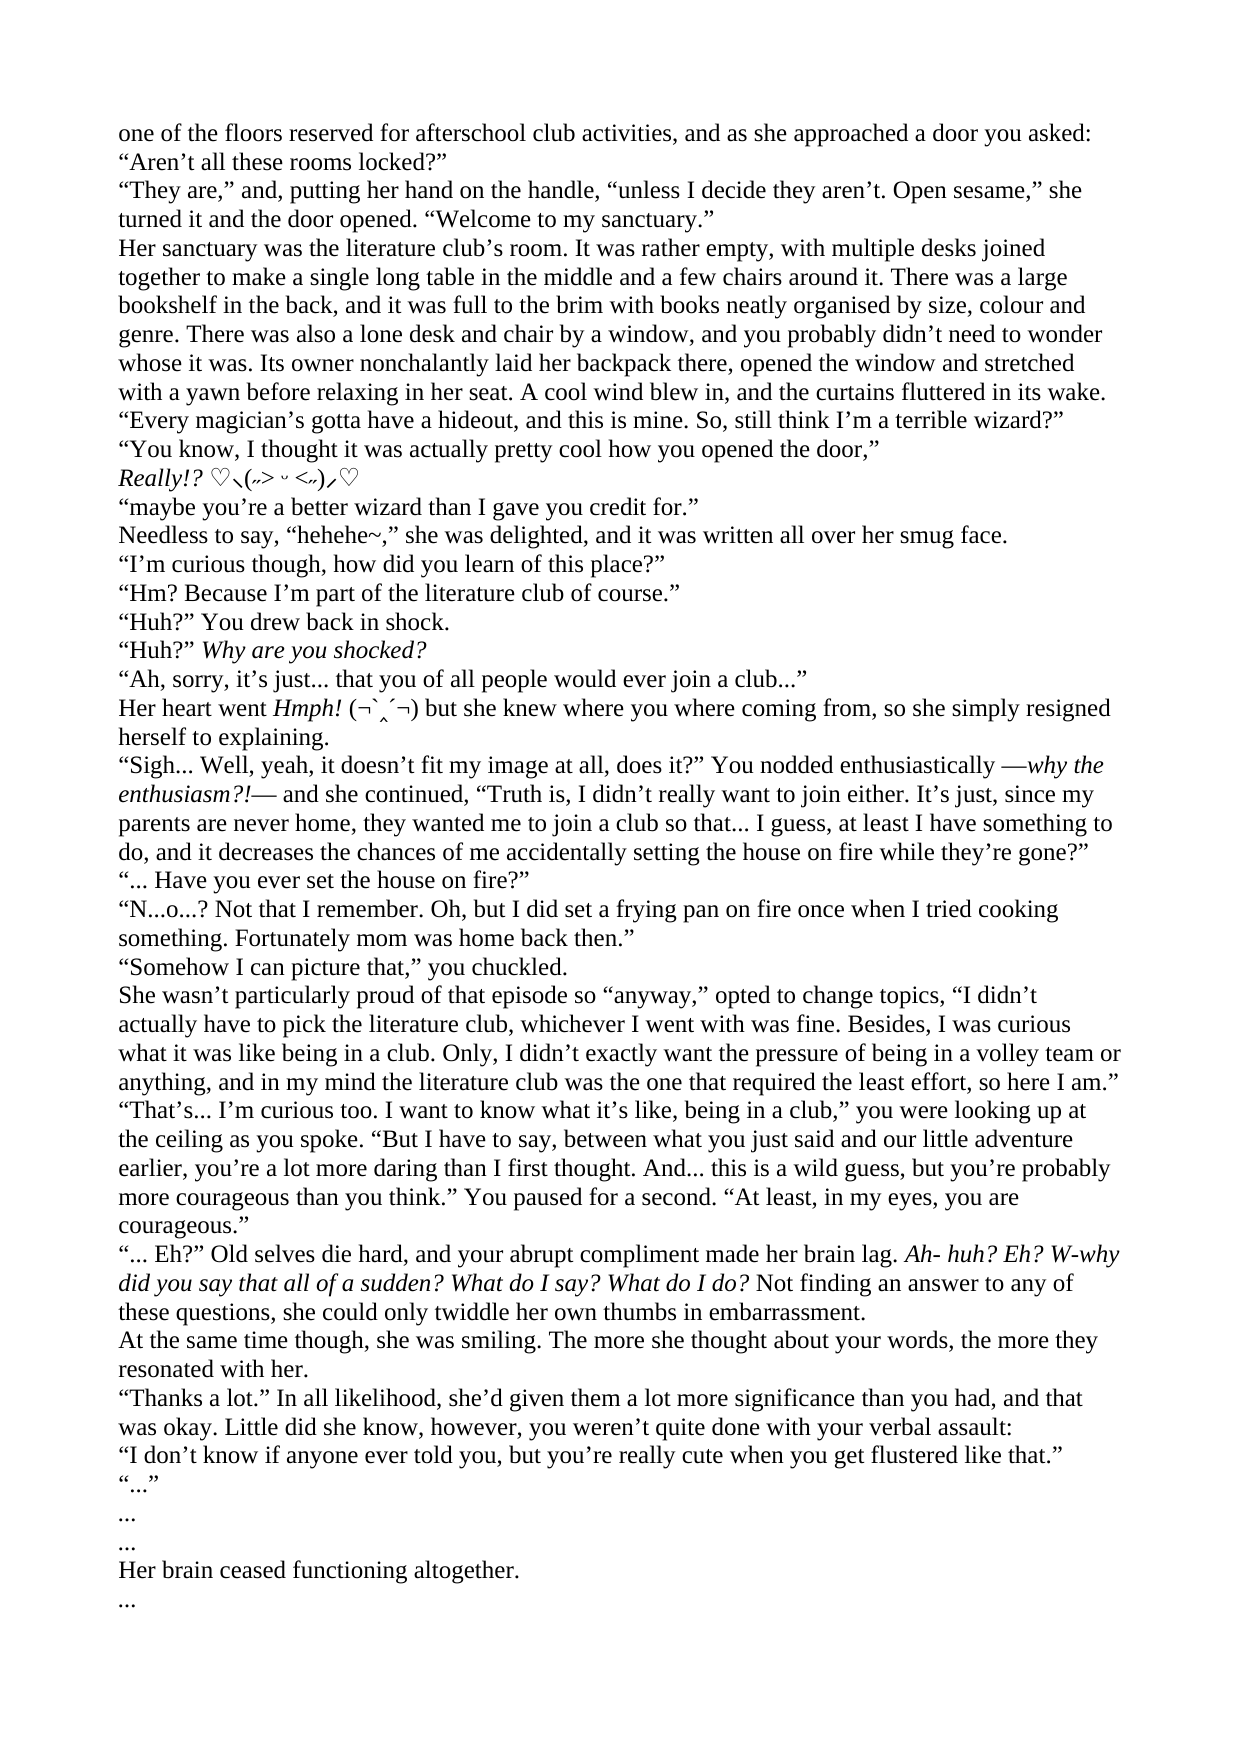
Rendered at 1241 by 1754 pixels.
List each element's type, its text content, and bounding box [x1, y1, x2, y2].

text “I’m curious though, how did you learn of this place?” [118, 549, 1122, 578]
text “... Have you ever set the house on fire?” [118, 866, 1122, 894]
text “...” [118, 1469, 1122, 1498]
text “That’s... I’m curious too. I want to know what it’s like, being in a club,” you were looking up at the ceiling as you spoke. “But I have to say, between what you just said and our little adventure earlier, you’re a lot more daring than I first thought. And... this is a wild guess, but you’re probably more courageous than you think.” You paused for a second. “At least, in my eyes, you are courageous.” [118, 1096, 1122, 1239]
text At the same time though, she was smiling. The more she thought about your words, the more they resonated with her. [118, 1326, 1122, 1383]
text “I don’t know if anyone ever told you, but you’re really cute when you get flustered like that.” [118, 1441, 1122, 1469]
text “N...o...? Not that I remember. Oh, but I did set a frying pan on fire once when I tried cooking something. Fortunately mom was home back then.” [118, 894, 1122, 952]
text “... Eh?” Old selves die hard, and your abrupt compliment made her brain lag. Ah- huh? Eh? W-why did you say that all of a sudden? What do I say? What do I do? Not finding an answer to any of these questions, she could only twiddle her own thumbs in embarrassment. [118, 1239, 1122, 1326]
text “They are,” and, putting her hand on the handle, “unless I decide they aren’t. Open sesame,” she turned it and the door opened. “Welcome to my sanctuary.” [118, 176, 1122, 233]
text “maybe you’re a better wizard than I gave you credit for.” [118, 492, 1122, 521]
text ... [118, 1498, 1122, 1527]
text “Huh?” You drew back in shock. [118, 607, 1122, 636]
text one of the floors reserved for afterschool club activities, and as she approached a door you asked: [118, 118, 1122, 147]
text “Ah, sorry, it’s just... that you of all people would ever join a club...” [118, 664, 1122, 693]
text “Sigh... Well, yeah, it doesn’t fit my image at all, does it?” You nodded enthusiastically —why the enthusiasm?!— and she continued, “Truth is, I didn’t really want to join either. It’s just, since my parents are never home, they wanted me to join a club so that... I guess, at least I have something to do, and it decreases the chances of me accidentally setting the house on fire while they’re gone?” [118, 751, 1122, 866]
text She wasn’t particularly proud of that episode so “anyway,” opted to change topics, “I didn’t actually have to pick the literature club, whichever I went with was fine. Besides, I was curious what it was like being in a club. Only, I didn’t exactly want the pressure of being in a volley team or anything, and in my mind the literature club was the one that required the least effort, so here I am.” [118, 981, 1122, 1096]
text Her sanctuary was the literature club’s room. It was rather empty, with multiple desks joined together to make a single long table in the middle and a few chairs around it. There was a large bookshelf in the back, and it was full to the brim with books neatly organised by size, colour and genre. There was also a lone desk and chair by a window, and you probably didn’t need to wonder whose it was. Its owner nonchalantly laid her backpack there, opened the window and stretched with a yawn before relaxing in her seat. A cool wind blew in, and the curtains fluttered in its wake. [118, 233, 1122, 406]
text Her brain ceased functioning altogether. [118, 1556, 1122, 1584]
text ... [118, 1527, 1122, 1556]
text Really!? ♡⸜(˶˃ ᵕ ˂˶)⸝♡ [118, 463, 1122, 492]
text “Somehow I can picture that,” you chuckled. [118, 952, 1122, 981]
text “Thanks a lot.” In all likelihood, she’d given them a lot more significance than you had, and that was okay. Little did she know, however, you weren’t quite done with your verbal assault: [118, 1383, 1122, 1441]
text ... [118, 1584, 1122, 1613]
text “Every magician’s gotta have a hideout, and this is mine. So, still think I’m a terrible wizard?” [118, 406, 1122, 434]
text “Hm? Because I’m part of the literature club of course.” [118, 578, 1122, 607]
text Needless to say, “hehehe~,” she was delighted, and it was written all over her smug face. [118, 521, 1122, 549]
text “You know, I thought it was actually pretty cool how you opened the door,” [118, 434, 1122, 463]
text “Huh?” Why are you shocked? [118, 636, 1122, 664]
text Her heart went Hmph! (¬`‸´¬) but she knew where you where coming from, so she simply resigned herself to explaining. [118, 693, 1122, 751]
text “Aren’t all these rooms locked?” [118, 147, 1122, 176]
